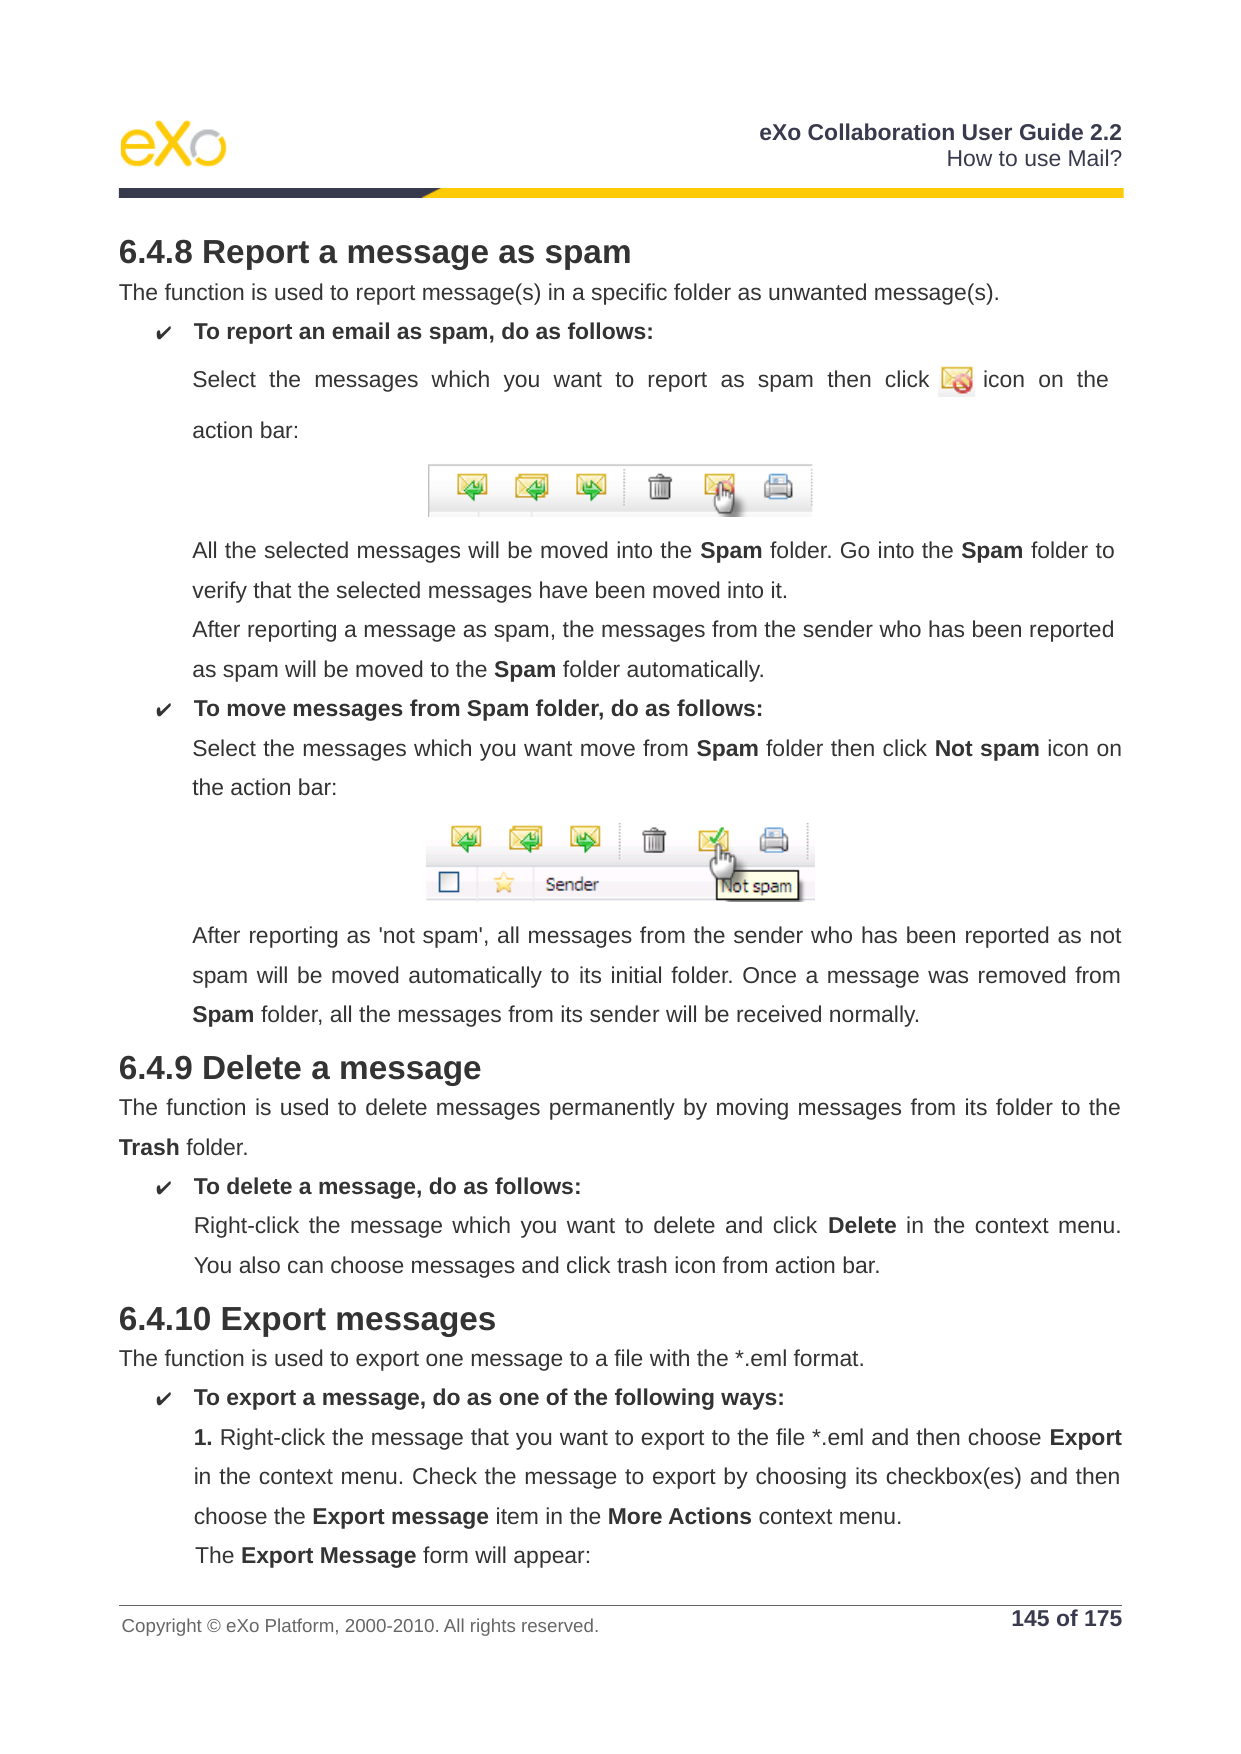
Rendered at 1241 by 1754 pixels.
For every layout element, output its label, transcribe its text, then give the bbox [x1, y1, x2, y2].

list To export a message, do as one of the following ways: [156, 1384, 1122, 1411]
subtitle Export messages [118, 1299, 1122, 1337]
subtitle Delete a message [118, 1048, 1122, 1087]
text The function is used to report message(s) in a specific folder as unwanted message(s). [118, 278, 1122, 305]
list To move messages from Spam folder, do as follows: [156, 695, 1122, 722]
list Right-click the message which you want to delete and click Delete in the context menu. You also can choose messages and click trash icon from action bar. [156, 1212, 1122, 1278]
list After reporting as 'not spam', all messages from the sender who has been reported as not spam will be moved automatically to its initial folder. Once a message was removed from Spam folder, all the messages from its sender will be received normally. [192, 814, 1122, 1027]
picture [118, 188, 1124, 198]
list To report an email as spam, do as follows: [156, 318, 1122, 344]
list Select the messages which you want move from Spam folder then click Not spam icon on the action bar: [192, 735, 1122, 801]
picture [425, 823, 815, 902]
list The Export Message form will appear: [157, 1542, 1122, 1569]
picture [120, 120, 227, 167]
text The function is used to delete messages permanently by moving messages from its folder to the Trash folder. [118, 1094, 1122, 1160]
text All the selected messages will be moved into the Spam folder. Go into the Spam folder to verify that the selected messages have been moved into it. [118, 456, 1122, 603]
picture [937, 365, 976, 397]
text Select the messages which you want to report as spam then clickicon on the action bar: [118, 357, 1122, 443]
list To delete a message, do as follows: [156, 1173, 1122, 1199]
text After reporting a message as spam, the messages from the sender who has been reported as spam will be moved to the Spam folder automatically. [118, 616, 1122, 682]
list 1. Right-click the message that you want to export to the file *.eml and then choose Export in the context menu. Check the message to export by choosing its checkbox(es) and then choose the Export message item in the More Actions context menu. [156, 1424, 1122, 1529]
text The function is used to export one message to a file with the *.eml format. [118, 1345, 1122, 1371]
picture [428, 463, 813, 517]
subtitle Report a message as spam [118, 232, 1122, 271]
